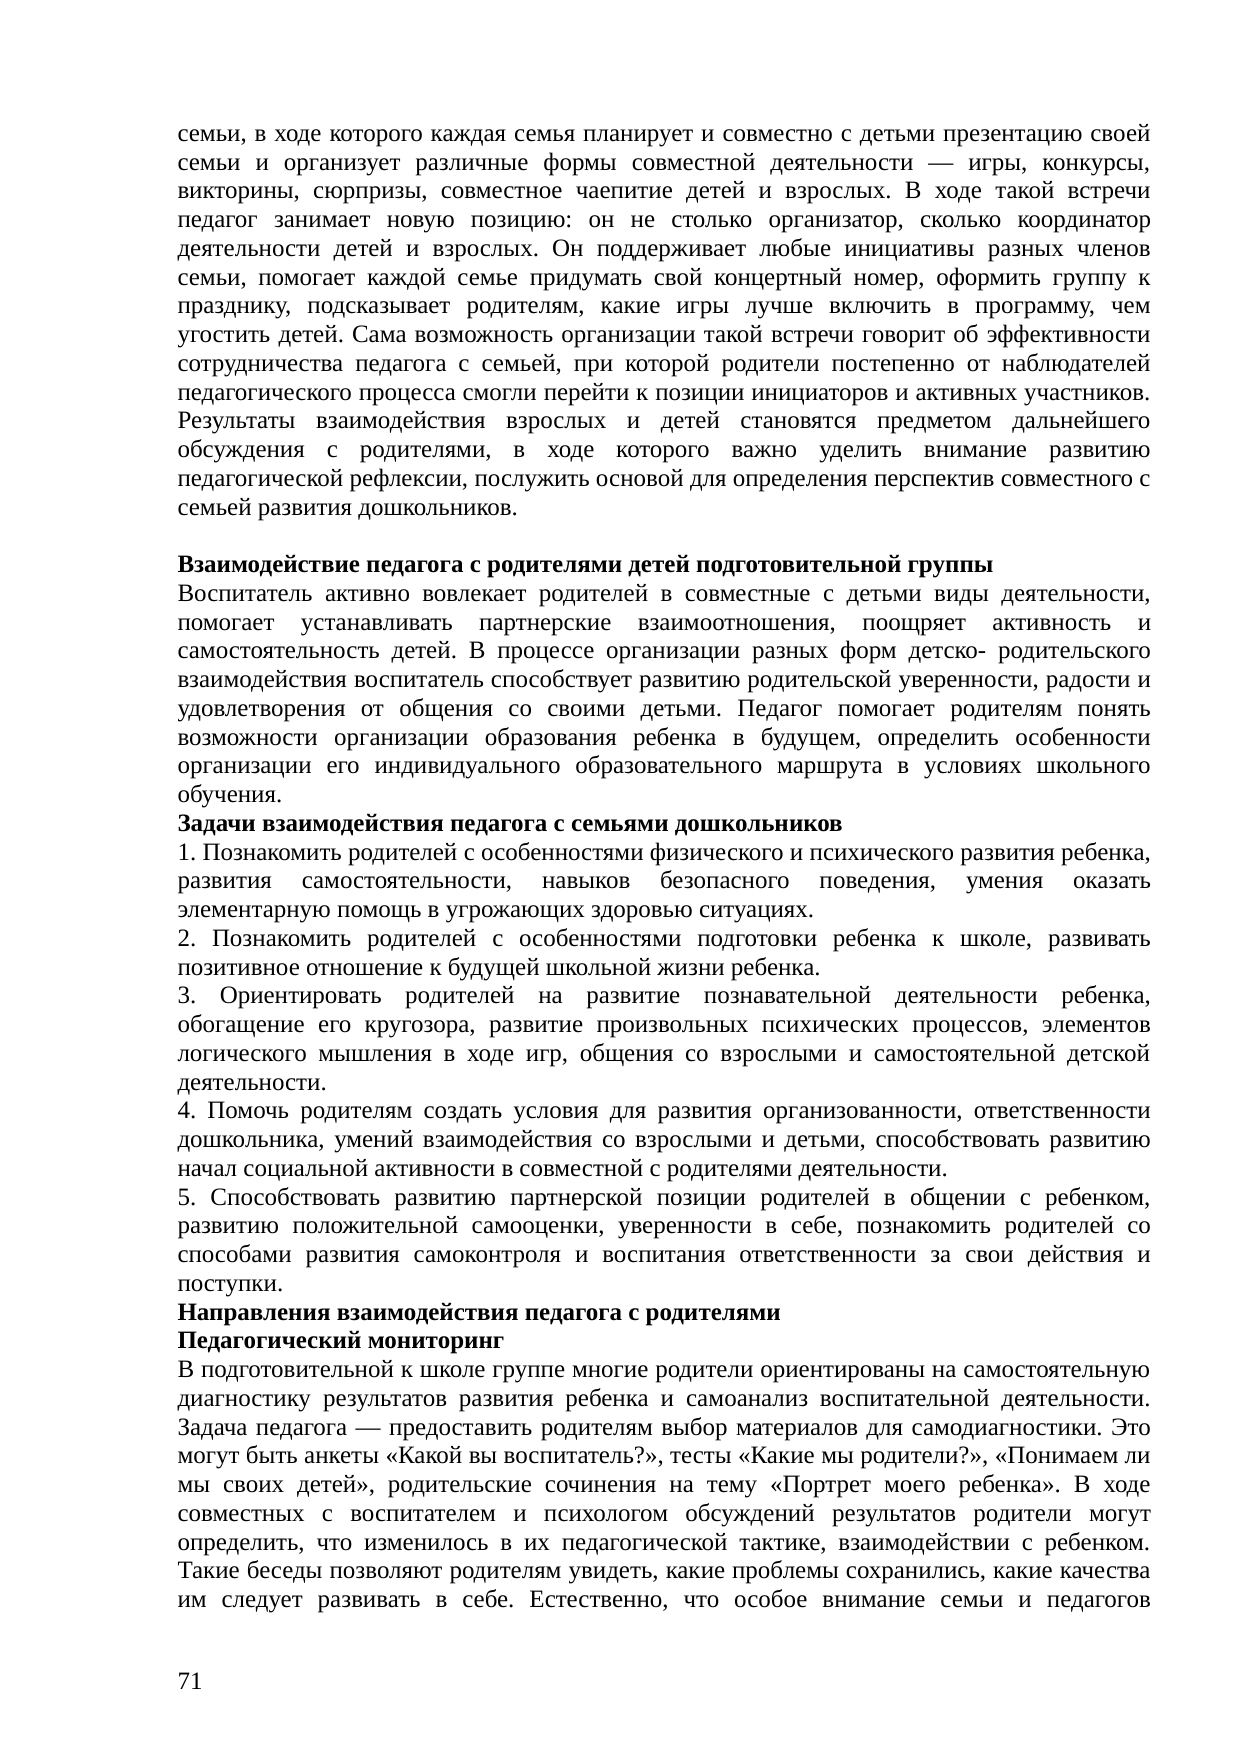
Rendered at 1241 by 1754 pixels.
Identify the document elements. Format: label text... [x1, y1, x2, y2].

text В подготовительной к школе группе многие родители ориентированы на самостоятельную диагностику результатов развития ребенка и самоанализ воспитательной деятельности. Задача педагога — предоставить родителям выбор материалов для самодиагностики. Это могут быть анкеты «Какой вы воспитатель?», тесты «Какие мы родители?», «Понимаем ли мы своих детей», родительские сочинения на тему «Портрет моего ребенка». В ходе совместных с воспитателем и психологом обсуждений результатов родители могут определить, что изменилось в их педагогической тактике, взаимодействии с ребенком. Такие беседы позволяют родителям увидеть, какие проблемы сохранились, какие качества им следует развивать в себе. Естественно, что особое внимание семьи и педагогов [177, 1354, 1152, 1613]
text 5. Способствовать развитию партнерской позиции родителей в общении с ребенком, развитию положительной самооценки, уверенности в себе, познакомить родителей со способами развития самоконтроля и воспитания ответственности за свои действия и поступки. [177, 1182, 1152, 1297]
text Педагогический мониторинг [177, 1326, 1152, 1354]
text Направления взаимодействия педагога с родителями [177, 1297, 1152, 1326]
text Задачи взаимодействия педагога с семьями дошкольников [177, 808, 1152, 837]
text 4. Помочь родителям создать условия для развития организованности, ответственности дошкольника, умений взаимодействия со взрослыми и детьми, способствовать развитию начал социальной активности в совместной с родителями деятельности. [177, 1096, 1152, 1182]
text Взаимодействие педагога с родителями детей подготовительной группы [177, 549, 1152, 578]
text семьи, в ходе которого каждая семья планирует и совместно с детьми презентацию своей семьи и организует различные формы совместной деятельности — игры, конкурсы, викторины, сюрпризы, совместное чаепитие детей и взрослых. В ходе такой встречи педагог занимает новую позицию: он не столько организатор, сколько координатор деятельности детей и взрослых. Он поддерживает любые инициативы разных членов семьи, помогает каждой семье придумать свой концертный номер, оформить группу к празднику, подсказывает родителям, какие игры лучше включить в программу, чем угостить детей. Сама возможность организации такой встречи говорит об эффективности сотрудничества педагога с семьей, при которой родители постепенно от наблюдателей педагогического процесса смогли перейти к позиции инициаторов и активных участников. Результаты взаимодействия взрослых и детей становятся предметом дальнейшего обсуждения с родителями, в ходе которого важно уделить внимание развитию педагогической рефлексии, послужить основой для определения перспектив совместного с семьей развития дошкольников. [177, 118, 1152, 521]
text 1. Познакомить родителей с особенностями физического и психического развития ребенка, развития самостоятельности, навыков безопасного поведения, умения оказать элементарную помощь в угрожающих здоровью ситуациях. [177, 837, 1152, 923]
text Воспитатель активно вовлекает родителей в совместные с детьми виды деятельности, помогает устанавливать партнерские взаимоотношения, поощряет активность и самостоятельность детей. В процессе организации разных форм детско- родительского взаимодействия воспитатель способствует развитию родительской уверенности, радости и удовлетворения от общения со своими детьми. Педагог помогает родителям понять возможности организации образования ребенка в будущем, определить особенности организации его индивидуального образовательного маршрута в условиях школьного обучения. [177, 578, 1152, 808]
text 2. Познакомить родителей с особенностями подготовки ребенка к школе, развивать позитивное отношение к будущей школьной жизни ребенка. [177, 923, 1152, 981]
text 3. Ориентировать родителей на развитие познавательной деятельности ребенка, обогащение его кругозора, развитие произвольных психических процессов, элементов логического мышления в ходе игр, общения со взрослыми и самостоятельной детской деятельности. [177, 981, 1152, 1096]
